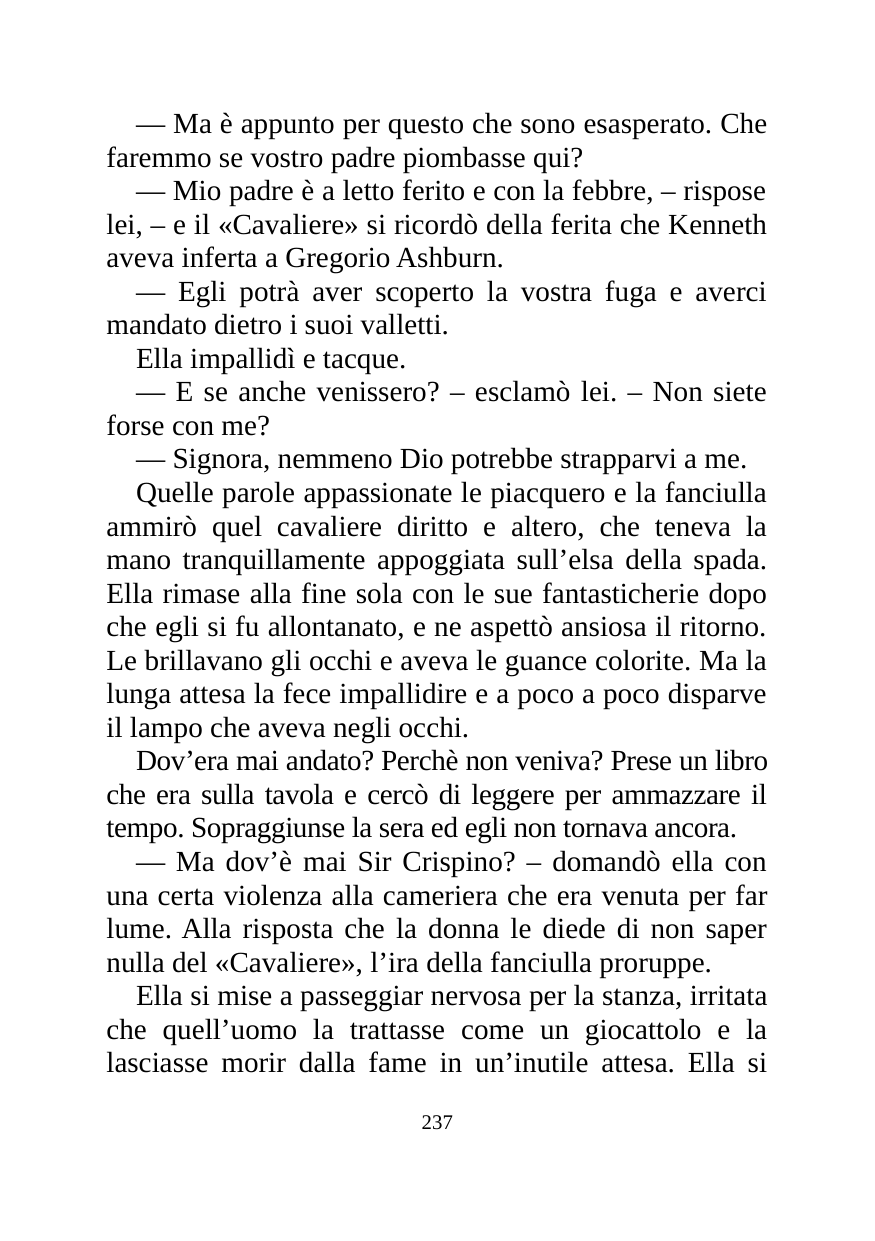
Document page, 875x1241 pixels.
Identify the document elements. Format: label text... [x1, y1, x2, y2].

text Dov’era mai andato? Perchè non veniva? Prese un libro che era sulla tavola e cercò di leggere per ammazzare il tempo. Sopraggiunse la sera ed egli non tornava ancora. [106, 743, 768, 844]
text — Ma è appunto per questo che sono esasperato. Che faremmo se vostro padre piombasse qui? [106, 106, 768, 173]
text — Ma dov’è mai Sir Crispino? – domandò ella con una certa violenza alla cameriera che era venuta per far lume. Alla risposta che la donna le diede di non saper nulla del «Cavaliere», l’ira della fanciulla proruppe. [106, 844, 768, 978]
text Ella impallidì e tacque. [106, 341, 768, 374]
text Quelle parole appassionate le piacquero e la fanciulla ammirò quel cavaliere diritto e altero, che teneva la mano tranquillamente appoggiata sull’elsa della spada. Ella rimase alla fine sola con le sue fantasticherie dopo che egli si fu allontanato, e ne aspettò ansiosa il ritorno. Le brillavano gli occhi e aveva le guance colorite. Ma la lunga attesa la fece impallidire e a poco a poco disparve il lampo che aveva negli occhi. [106, 475, 768, 743]
text Ella si mise a passeggiar nervosa per la stanza, irritata che quell’uomo la trattasse come un giocattolo e la lasciasse morir dalla fame in un’inutile attesa. Ella si [106, 978, 768, 1079]
text — Signora, nemmeno Dio potrebbe strapparvi a me. [106, 442, 768, 475]
text — E se anche venissero? – esclamò lei. – Non siete forse con me? [106, 374, 768, 442]
text — Egli potrà aver scoperto la vostra fuga e averci mandato dietro i suoi valletti. [106, 274, 768, 341]
text — Mio padre è a letto ferito e con la febbre, – rispose lei, – e il «Cavaliere» si ricordò della ferita che Kenneth aveva inferta a Gregorio Ashburn. [106, 173, 768, 274]
